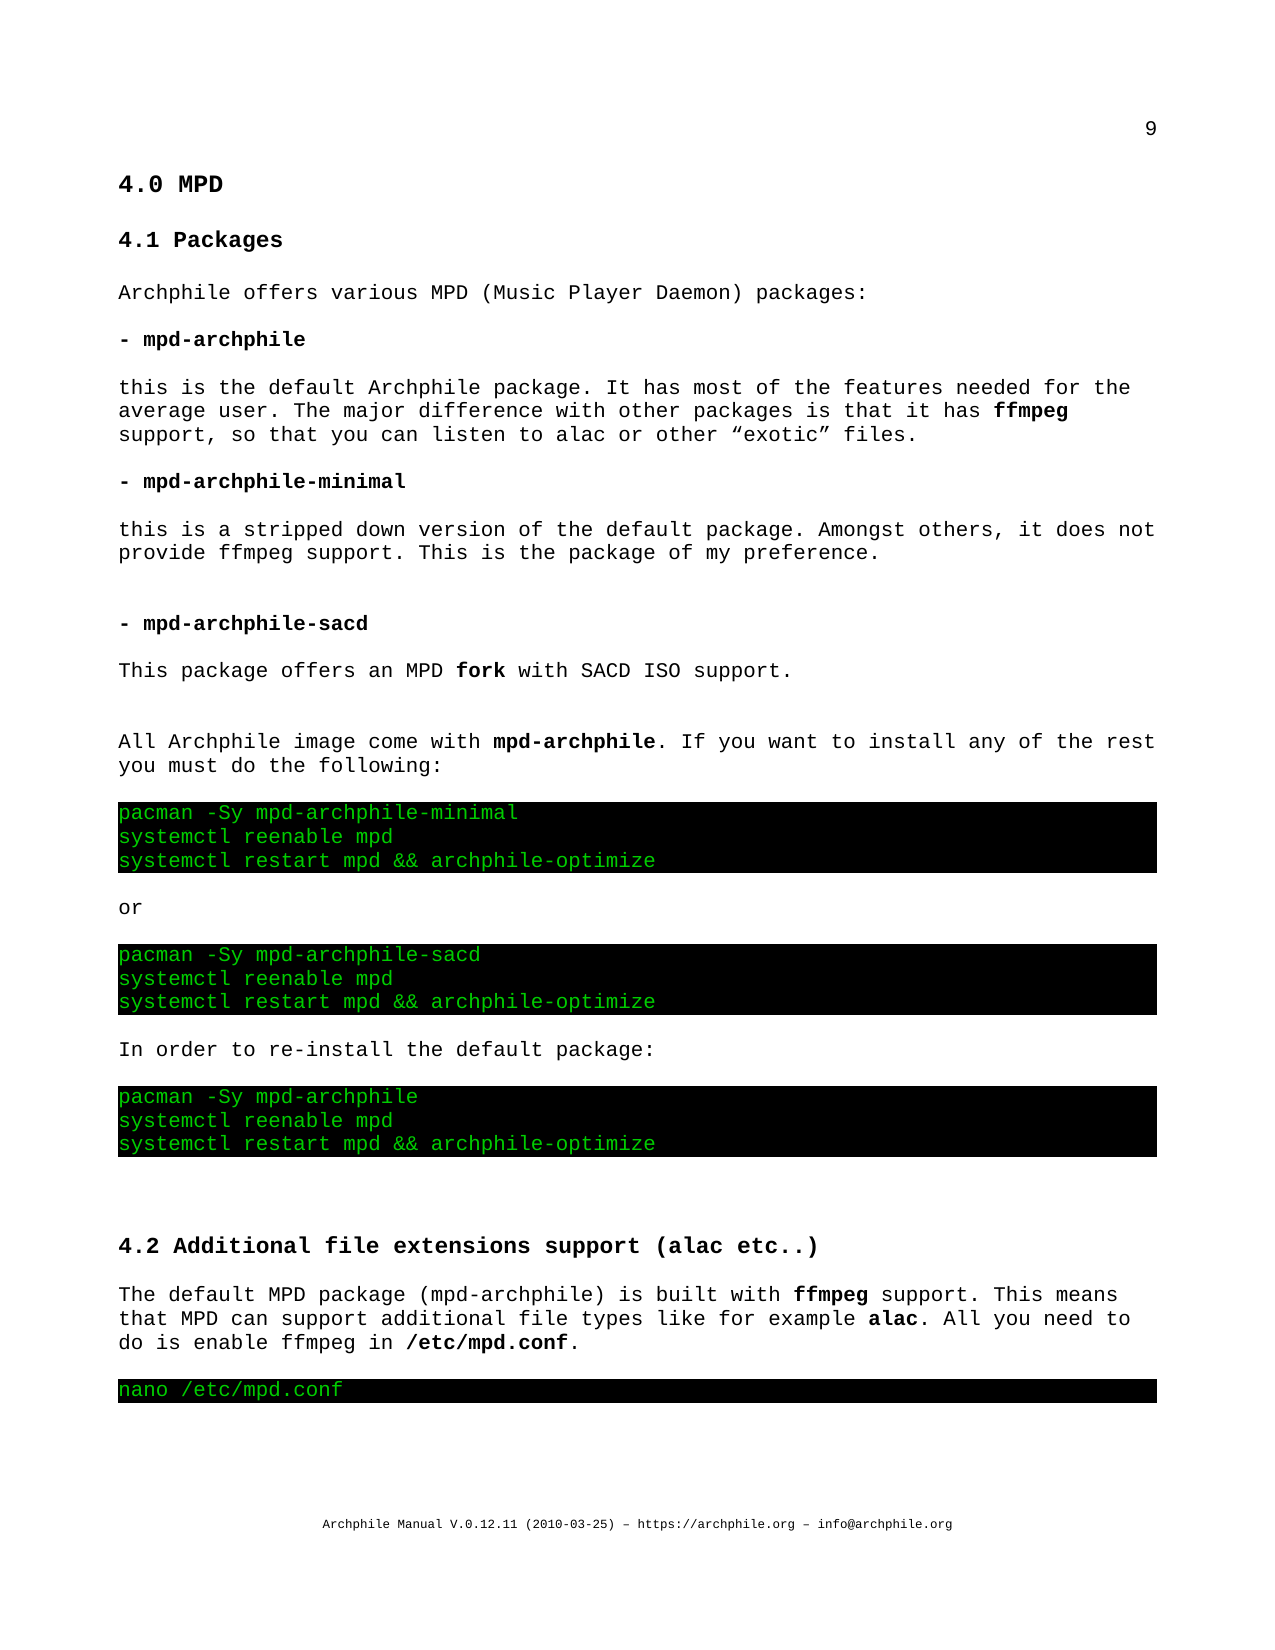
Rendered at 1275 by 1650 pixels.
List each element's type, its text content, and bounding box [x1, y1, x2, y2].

text 4.1 Packages [118, 228, 1157, 254]
text this is a stripped down version of the default package. Amongst others, it does not provide ffmpeg support. This is the package of my preference. [118, 519, 1157, 566]
text pacman -Sy mpd-archphile [118, 1086, 1157, 1110]
text systemctl restart mpd && archphile-optimize [118, 850, 1157, 873]
text systemctl reenable mpd [118, 826, 1157, 850]
text - mpd-archphile-minimal [118, 471, 1157, 495]
text The default MPD package (mpd-archphile) is built with ffmpeg support. This means that MPD can support additional file types like for example alac. All you need to do is enable ffmpeg in /etc/mpd.conf. [118, 1284, 1157, 1355]
text systemctl restart mpd && archphile-optimize [118, 992, 1157, 1015]
text systemctl restart mpd && archphile-optimize [118, 1133, 1157, 1157]
text this is the default Archphile package. It has most of the features needed for the average user. The major difference with other packages is that it has ffmpeg support, so that you can listen to alac or other “exotic” files. [118, 377, 1157, 448]
text systemctl reenable mpd [118, 1110, 1157, 1133]
text systemctl reenable mpd [118, 968, 1157, 992]
text nano /etc/mpd.conf [118, 1379, 1157, 1403]
text In order to re-install the default package: [118, 1039, 1157, 1062]
text All Archphile image come with mpd-archphile. If you want to install any of the rest you must do the following: [118, 731, 1157, 779]
text Archphile offers various MPD (Music Player Daemon) packages: [118, 282, 1157, 306]
text - mpd-archphile [118, 329, 1157, 353]
text 4.0 MPD [118, 171, 1157, 199]
text This package offers an MPD fork with SACD ISO support. [118, 661, 1157, 684]
text - mpd-archphile-sacd [118, 613, 1157, 637]
text or [118, 897, 1157, 921]
text pacman -Sy mpd-archphile-sacd [118, 944, 1157, 968]
text pacman -Sy mpd-archphile-minimal [118, 802, 1157, 826]
text 4.2 Additional file extensions support (alac etc..) [118, 1235, 1157, 1261]
